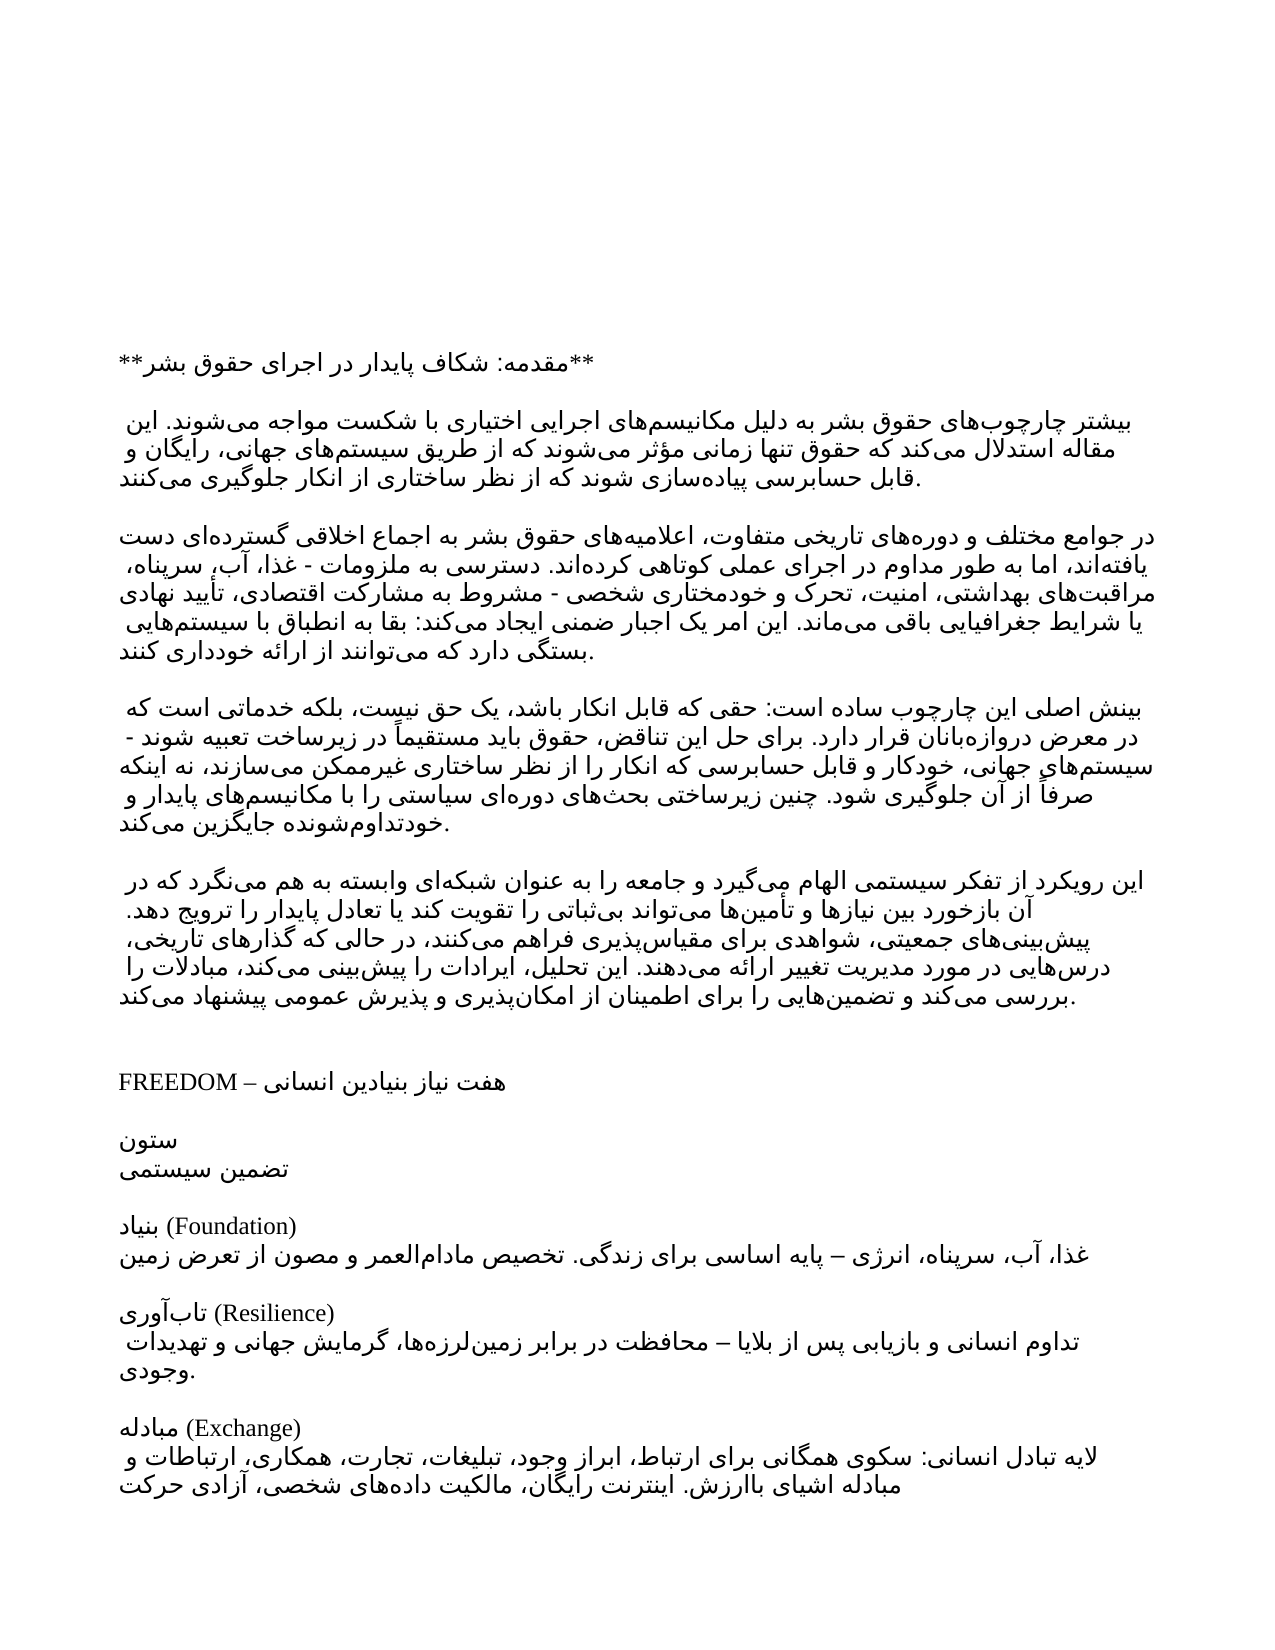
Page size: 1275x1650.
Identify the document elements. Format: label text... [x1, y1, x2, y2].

text FREEDOM – هفت نیاز بنیادین انسانی [118, 1067, 1157, 1096]
text لایه تبادل انسانی: سکوی همگانی برای ارتباط، ابراز وجود، تبلیغات، تجارت، همکاری، ارتباطات و مبادله اشیای باارزش. اینترنت رایگان، مالکیت داده‌های شخصی، آزادی حرکت [118, 1442, 1157, 1499]
text غذا، آب، سرپناه، انرژی – پایه اساسی برای زندگی. تخصیص مادام‌العمر و مصون از تعرض زمین [118, 1240, 1157, 1269]
text این رویکرد از تفکر سیستمی الهام می‌گیرد و جامعه را به عنوان شبکه‌ای وابسته به هم می‌نگرد که در آن بازخورد بین نیازها و تأمین‌ها می‌تواند بی‌ثباتی را تقویت کند یا تعادل پایدار را ترویج دهد. پیش‌بینی‌های جمعیتی، شواهدی برای مقیاس‌پذیری فراهم می‌کنند، در حالی که گذارهای تاریخی، درس‌هایی در مورد مدیریت تغییر ارائه می‌دهند. این تحلیل، ایرادات را پیش‌بینی می‌کند، مبادلات را بررسی می‌کند و تضمین‌هایی را برای اطمینان از امکان‌پذیری و پذیرش عمومی پیشنهاد می‌کند. [118, 866, 1157, 1010]
text تاب‌آوری (Resilience) [118, 1298, 1157, 1326]
text بینش اصلی این چارچوب ساده است: حقی که قابل انکار باشد، یک حق نیست، بلکه خدماتی است که در معرض دروازه‌بانان قرار دارد. برای حل این تناقض، حقوق باید مستقیماً در زیرساخت تعبیه شوند - سیستم‌های جهانی، خودکار و قابل حسابرسی که انکار را از نظر ساختاری غیرممکن می‌سازند، نه اینکه صرفاً از آن جلوگیری شود. چنین زیرساختی بحث‌های دوره‌ای سیاستی را با مکانیسم‌های پایدار و خودتداوم‌شونده جایگزین می‌کند. [118, 693, 1157, 837]
text در جوامع مختلف و دوره‌های تاریخی متفاوت، اعلامیه‌های حقوق بشر به اجماع اخلاقی گسترده‌ای دست یافته‌اند، اما به طور مداوم در اجرای عملی کوتاهی کرده‌اند. دسترسی به ملزومات - غذا، آب، سرپناه، مراقبت‌های بهداشتی، امنیت، تحرک و خودمختاری شخصی - مشروط به مشارکت اقتصادی، تأیید نهادی یا شرایط جغرافیایی باقی می‌ماند. این امر یک اجبار ضمنی ایجاد می‌کند: بقا به انطباق با سیستم‌هایی بستگی دارد که می‌توانند از ارائه خودداری کنند. [118, 521, 1157, 665]
text بیشتر چارچوب‌های حقوق بشر به دلیل مکانیسم‌های اجرایی اختیاری با شکست مواجه می‌شوند. این مقاله استدلال می‌کند که حقوق تنها زمانی مؤثر می‌شوند که از طریق سیستم‌های جهانی، رایگان و قابل حسابرسی پیاده‌سازی شوند که از نظر ساختاری از انکار جلوگیری می‌کنند. [118, 406, 1157, 492]
text بنیاد (Foundation) [118, 1211, 1157, 1240]
text تضمین سیستمی [118, 1154, 1157, 1182]
text ستون [118, 1125, 1157, 1154]
text مبادله (Exchange) [118, 1413, 1157, 1442]
text تداوم انسانی و بازیابی پس از بلایا – محافظت در برابر زمین‌لرزه‌ها، گرمایش جهانی و تهدیدات وجودی. [118, 1326, 1157, 1384]
text **مقدمه: شکاف پایدار در اجرای حقوق بشر** [118, 348, 1157, 377]
